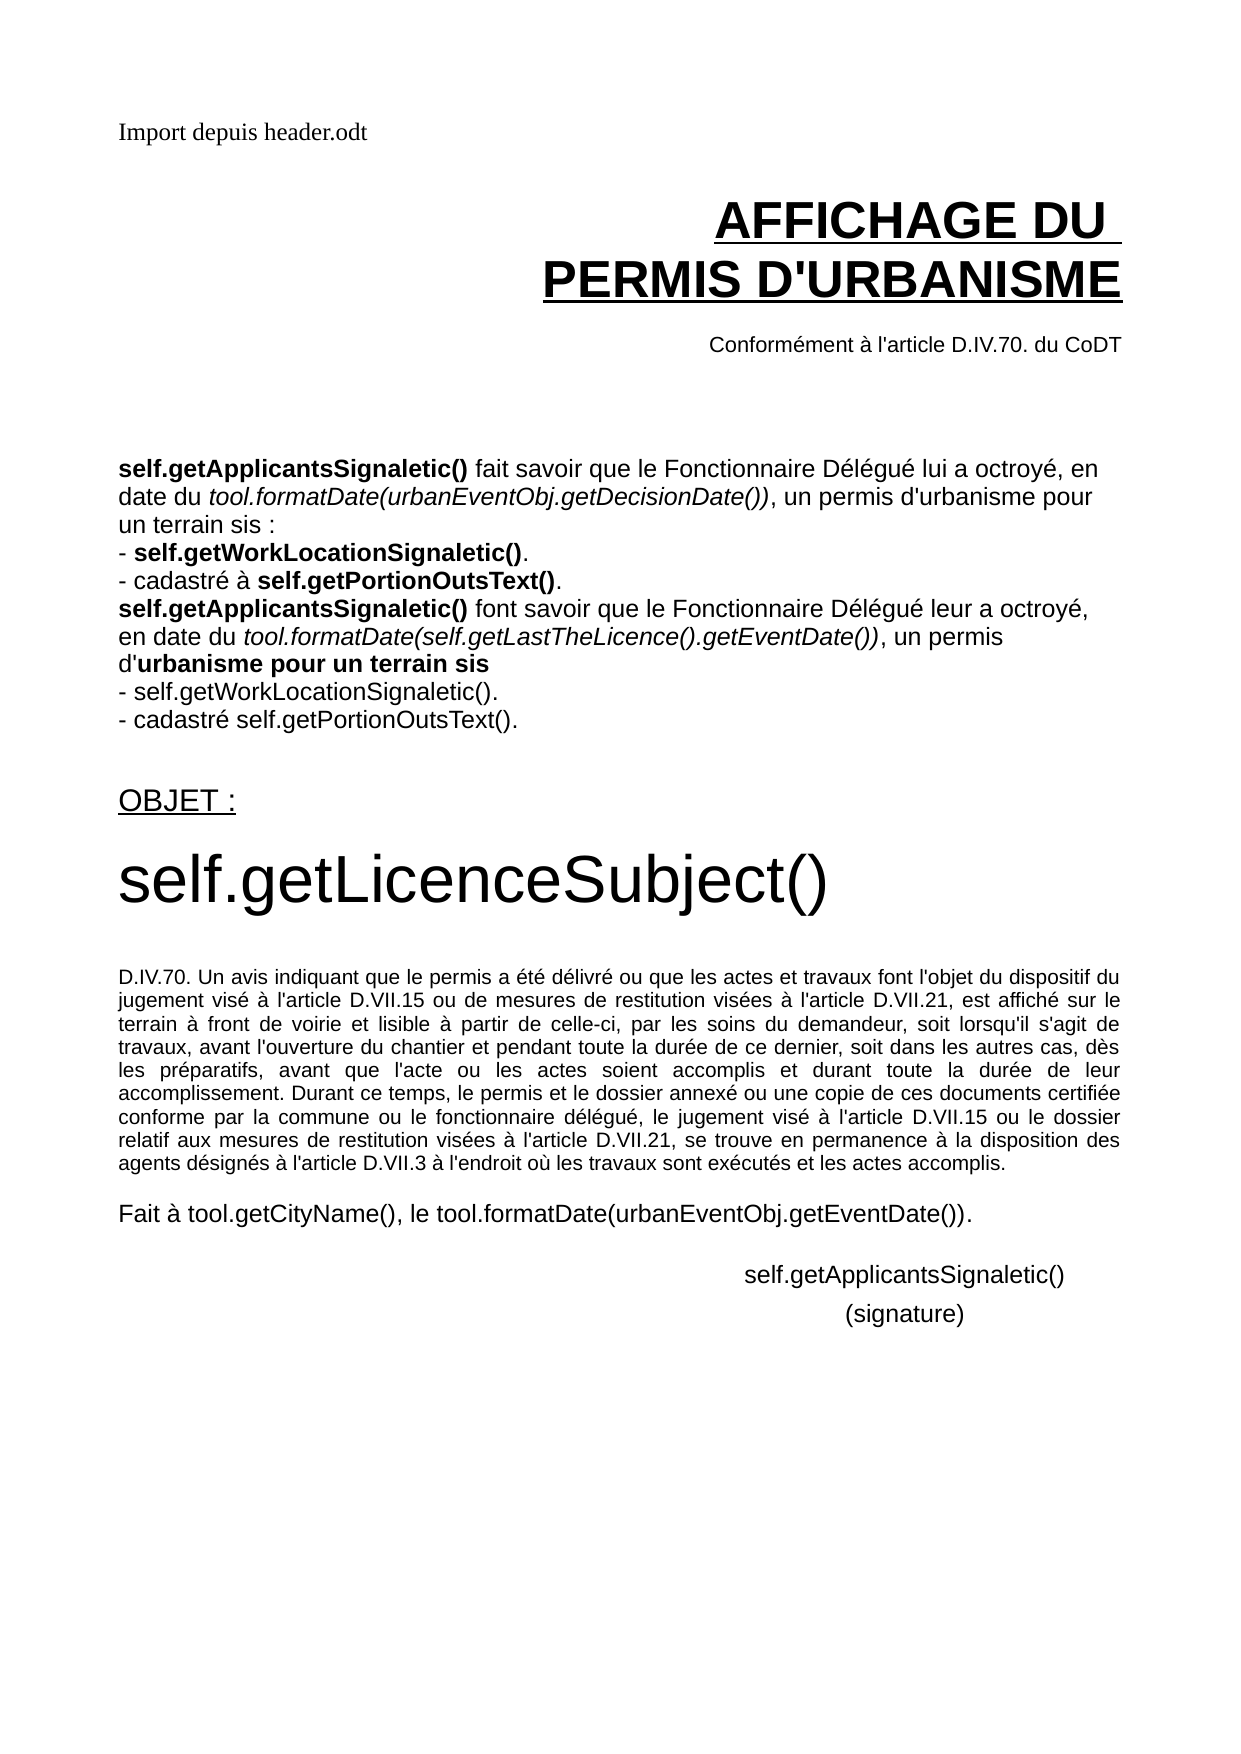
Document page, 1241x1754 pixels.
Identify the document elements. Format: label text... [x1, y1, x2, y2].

table_cell [688, 1413, 1122, 1452]
table_header self.getApplicantsSignaletic() [688, 1255, 1122, 1294]
table_cell [688, 1334, 1122, 1373]
text Conformément à l'article D.IV.70. du CoDT [539, 332, 1122, 357]
text self.getApplicantsSignaletic() fait savoir que le Fonctionnaire Délégué lui a octroyé, en date du tool.formatDate(urbanEventObj.getDecisionDate()), un permis d'urbanisme pour un terrain sis : - self.getWorkLocationSignaletic(). - cadastré à self.getPortionOutsText(). [118, 455, 1122, 594]
text D.IV.70. Un avis indiquant que le permis a été délivré ou que les actes et travaux font l'objet du dispositif du jugement visé à l'article D.VII.15 ou de mesures de restitution visées à l'article D.VII.21, est affiché sur le terrain à front de voirie et lisible à partir de celle-ci, par les soins du demandeur, soit lorsqu'il s'agit de travaux, avant l'ouverture du chantier et pendant toute la durée de ce dernier, soit dans les autres cas, dès les préparatifs, avant que l'acte ou les actes soient accomplis et durant toute la durée de leur accomplissement. Durant ce temps, le permis et le dossier annexé ou une copie de ces documents certifiée conforme par la commune ou le fonctionnaire délégué, le jugement visé à l'article D.VII.15 ou le dossier relatif aux mesures de restitution visées à l'article D.VII.21, se trouve en permanence à la disposition des agents désignés à l'article D.VII.3 à l'endroit où les travaux sont exécutés et les actes accomplis. [118, 966, 1122, 1175]
text Import depuis header.odt [118, 118, 539, 146]
table_cell [688, 1452, 1122, 1491]
text permis d'urbanisme [539, 250, 1122, 308]
table_cell [688, 1373, 1122, 1413]
text Fait à tool.getCityName(), le tool.formatDate(urbanEventObj.getEventDate()). [118, 1199, 1122, 1227]
text self.getApplicantsSignaletic() font savoir que le Fonctionnaire Délégué leur a octroyé, en date du tool.formatDate(self.getLastTheLicence().getEventDate()), un permis d'urbanisme pour un terrain sis - self.getWorkLocationSignaletic(). - cadastré self.getPortionOutsText(). [118, 594, 1122, 734]
text AFFICHAGE DU [539, 192, 1122, 250]
text OBJET : [118, 783, 1122, 818]
table_cell (signature) [688, 1295, 1122, 1334]
text self.getLicenceSubject() [118, 842, 1122, 917]
